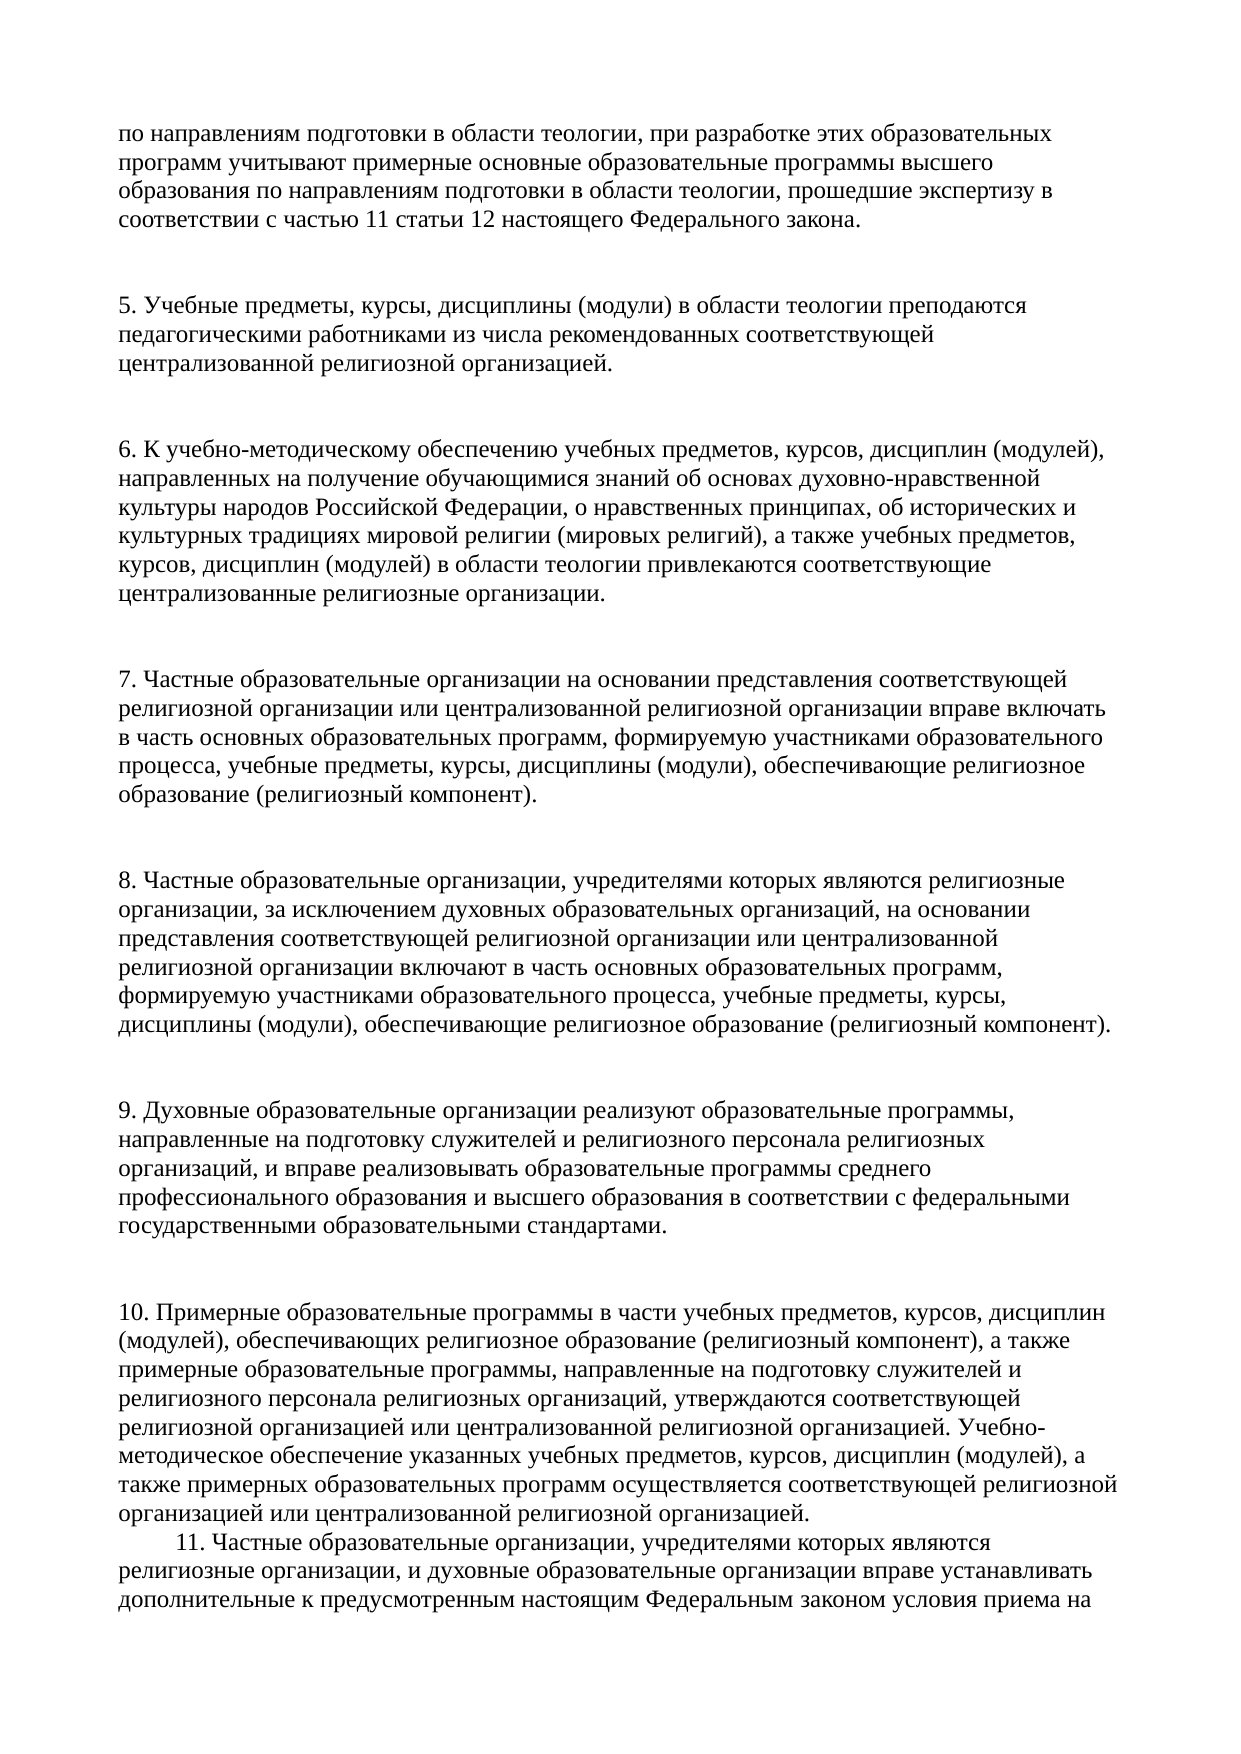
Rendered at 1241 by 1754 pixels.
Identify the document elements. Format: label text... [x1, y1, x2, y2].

text 8. Частные образовательные организации, учредителями которых являются религиозные организации, за исключением духовных образовательных организаций, на основании представления соответствующей религиозной организации или централизованной религиозной организации включают в часть основных образовательных программ, формируемую участниками образовательного процесса, учебные предметы, курсы, дисциплины (модули), обеспечивающие религиозное образование (религиозный компонент). [118, 866, 1122, 1038]
text 6. К учебно-методическому обеспечению учебных предметов, курсов, дисциплин (модулей), направленных на получение обучающимися знаний об основах духовно-нравственной культуры народов Российской Федерации, о нравственных принципах, об исторических и культурных традициях мировой религии (мировых религий), а также учебных предметов, курсов, дисциплин (модулей) в области теологии привлекаются соответствующие централизованные религиозные организации. [118, 434, 1122, 607]
text 9. Духовные образовательные организации реализуют образовательные программы, направленные на подготовку служителей и религиозного персонала религиозных организаций, и вправе реализовывать образовательные программы среднего профессионального образования и высшего образования в соответствии с федеральными государственными образовательными стандартами. [118, 1096, 1122, 1239]
text 5. Учебные предметы, курсы, дисциплины (модули) в области теологии преподаются педагогическими работниками из числа рекомендованных соответствующей централизованной религиозной организацией. [118, 291, 1122, 377]
text по направлениям подготовки в области теологии, при разработке этих образовательных программ учитывают примерные основные образовательные программы высшего образования по направлениям подготовки в области теологии, прошедшие экспертизу в соответствии с частью 11 статьи 12 настоящего Федерального закона. [118, 118, 1122, 233]
text 10. Примерные образовательные программы в части учебных предметов, курсов, дисциплин (модулей), обеспечивающих религиозное образование (религиозный компонент), а также примерные образовательные программы, направленные на подготовку служителей и религиозного персонала религиозных организаций, утверждаются соответствующей религиозной организацией или централизованной религиозной организацией. Учебно-методическое обеспечение указанных учебных предметов, курсов, дисциплин (модулей), а также примерных образовательных программ осуществляется соответствующей религиозной организацией или централизованной религиозной организацией. [118, 1297, 1122, 1527]
text 7. Частные образовательные организации на основании представления соответствующей религиозной организации или централизованной религиозной организации вправе включать в часть основных образовательных программ, формируемую участниками образовательного процесса, учебные предметы, курсы, дисциплины (модули), обеспечивающие религиозное образование (религиозный компонент). [118, 664, 1122, 808]
text 11. Частные образовательные организации, учредителями которых являются религиозные организации, и духовные образовательные организации вправе устанавливать дополнительные к предусмотренным настоящим Федеральным законом условия приема на [118, 1527, 1122, 1613]
